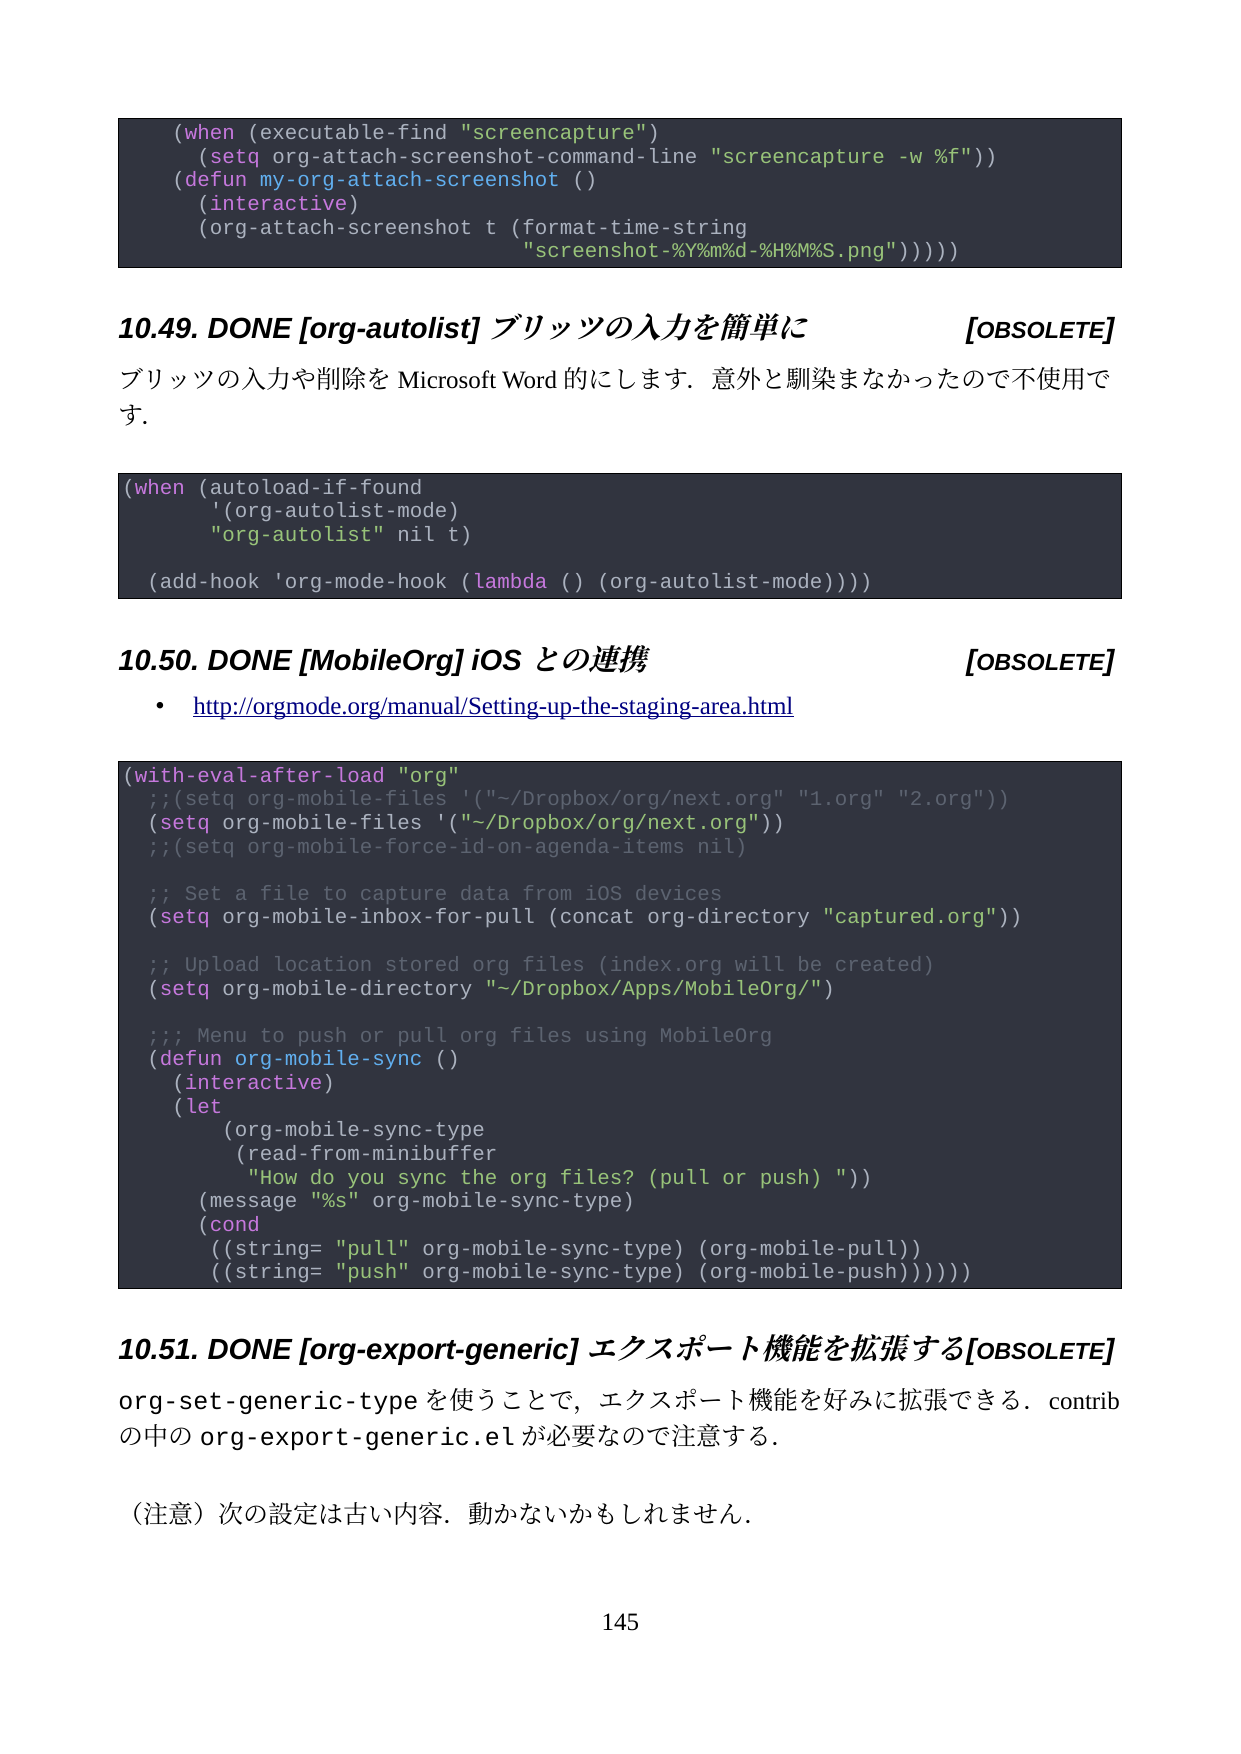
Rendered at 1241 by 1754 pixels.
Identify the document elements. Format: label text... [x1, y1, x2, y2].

text (add-hook 'org-mode-hook (lambda () (org-autolist-mode)))) [119, 567, 1121, 598]
text ;; Set a file to capture data from iOS devices [119, 879, 1121, 903]
text ((string= "push" org-mobile-sync-type) (org-mobile-push)))))) [119, 1257, 1121, 1288]
text (message "%s" org-mobile-sync-type) [119, 1186, 1121, 1210]
text (interactive) [119, 189, 1121, 213]
text ;;; Menu to push or pull org files using MobileOrg [119, 1021, 1121, 1044]
text ;;(setq org-mobile-force-id-on-agenda-items nil) [119, 832, 1121, 855]
text "org-autolist" nil t) [119, 520, 1121, 544]
subtitle DONE [org-autolist] ブリッツの入力を簡単に [obsolete] [118, 305, 1122, 347]
text (org-mobile-sync-type [119, 1115, 1121, 1139]
text (setq org-mobile-files '("~/Dropbox/org/next.org")) [119, 808, 1121, 832]
text ;;(setq org-mobile-files '("~/Dropbox/org/next.org" "1.org" "2.org")) [119, 784, 1121, 808]
text (setq org-mobile-inbox-for-pull (concat org-directory "captured.org")) [119, 903, 1121, 926]
text (defun org-mobile-sync () [119, 1044, 1121, 1068]
list http://orgmode.org/manual/Setting-up-the-staging-area.html [156, 691, 1122, 748]
subtitle DONE [MobileOrg] iOS との連携 [obsolete] [118, 636, 1122, 678]
text (when (autoload-if-found [119, 474, 1121, 496]
text ((string= "pull" org-mobile-sync-type) (org-mobile-pull)) [119, 1234, 1121, 1257]
text (let [119, 1092, 1121, 1115]
subtitle DONE [org-export-generic] エクスポート機能を拡張する [obsolete] [118, 1326, 1122, 1368]
text (setq org-attach-screenshot-command-line "screencapture -w %f")) [119, 142, 1121, 165]
text （注意）次の設定は古い内容．動かないかもしれません． [118, 1494, 1122, 1559]
text org-set-generic-type を使うことで，エクスポート機能を好みに拡張できる．contrib の中の org-export-generic.el が必要なので注意する． [118, 1381, 1122, 1482]
text (org-attach-screenshot t (format-time-string [119, 213, 1121, 236]
text ブリッツの入力や削除を Microsoft Word 的にします．意外と馴染まなかったので不使用です． [118, 360, 1122, 460]
text '(org-autolist-mode) [119, 496, 1121, 520]
text (cond [119, 1210, 1121, 1234]
text (with-eval-after-load "org" [119, 762, 1121, 784]
text (when (executable-find "screencapture") [119, 119, 1121, 142]
text ;; Upload location stored org files (index.org will be created) [119, 950, 1121, 973]
text "screenshot-%Y%m%d-%H%M%S.png"))))) [119, 236, 1121, 267]
text (interactive) [119, 1068, 1121, 1092]
text (defun my-org-attach-screenshot () [119, 165, 1121, 189]
text (setq org-mobile-directory "~/Dropbox/Apps/MobileOrg/") [119, 973, 1121, 997]
text (read-from-minibuffer [119, 1139, 1121, 1163]
text "How do you sync the org files? (pull or push) ")) [119, 1163, 1121, 1186]
